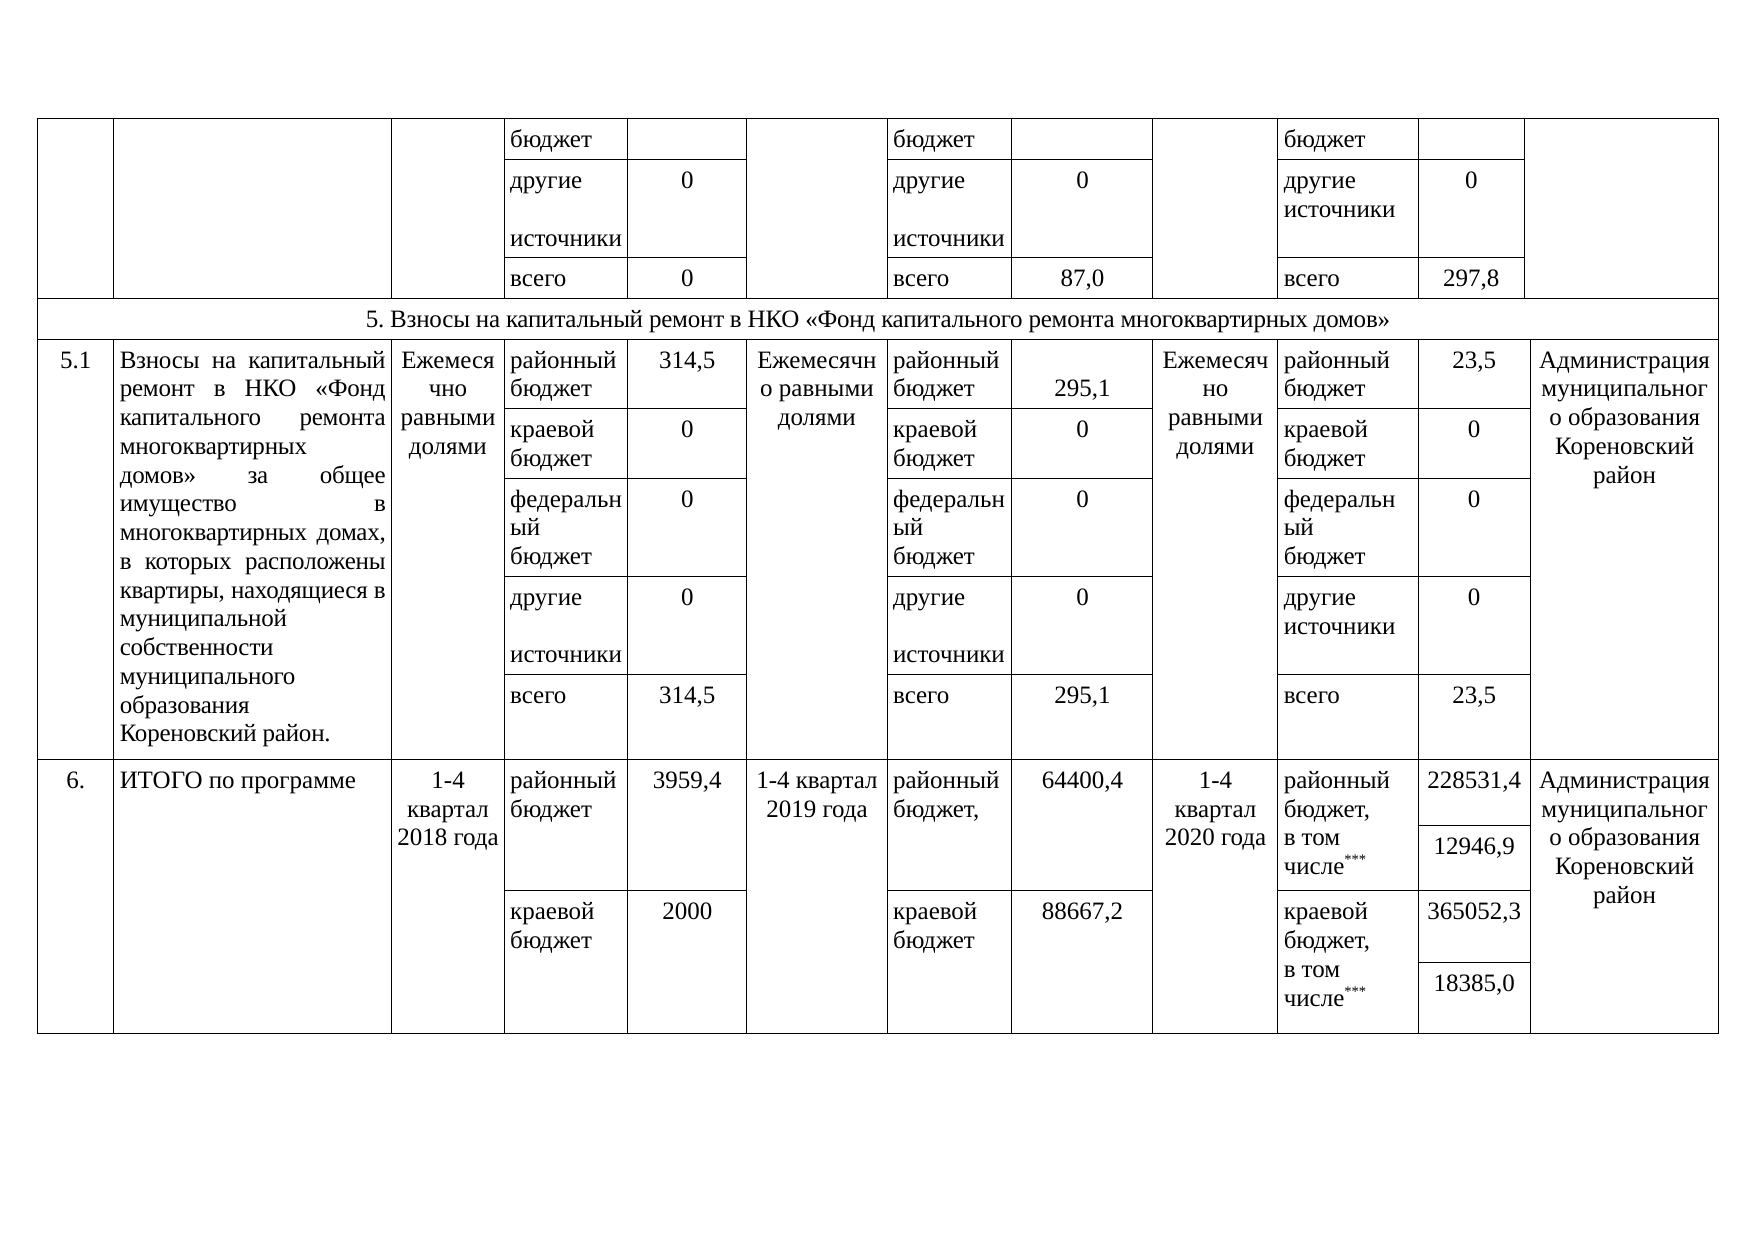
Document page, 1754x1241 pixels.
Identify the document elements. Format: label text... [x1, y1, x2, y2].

table_cell другие источники [888, 160, 1011, 257]
table_cell 5. Взносы на капитальный ремонт в НКО «Фонд капитального ремонта многоквартирных домов» [38, 299, 1718, 338]
table_cell Взносы на капитальный ремонт в НКО «Фонд капитального ремонта многоквартирных домов» за общее имущество в многоквартирных домах, в которых расположены квартиры, находящиеся в муниципальной собственности муниципального образования Кореновский район. [114, 340, 391, 759]
table_cell 5.1 [38, 340, 113, 759]
table_cell краевой бюджет [505, 409, 627, 477]
table_cell другие источники [888, 577, 1011, 674]
table_cell 0 [628, 577, 746, 674]
table_cell краевой бюджет [1278, 409, 1418, 477]
table_cell 23,5 [1419, 675, 1530, 759]
table_cell всего [1278, 258, 1418, 298]
table_cell Администрация муниципального образования Кореновский район [1531, 340, 1718, 759]
table_cell Администрация муниципального образования Кореновский район [1531, 760, 1718, 1033]
table_cell федеральный бюджет [888, 479, 1011, 576]
table_cell бюджет [505, 119, 627, 159]
table_cell 0 [1012, 577, 1152, 674]
table_cell 0 [1419, 160, 1524, 257]
table_cell 0 [628, 258, 746, 298]
table_cell краевой бюджет [888, 409, 1011, 477]
table_cell 314,5 [628, 340, 746, 408]
table_cell 0 [628, 479, 746, 576]
table_cell всего [1278, 675, 1418, 759]
table_cell 1-4 квартал 2020 года [1153, 760, 1277, 1033]
table_cell районный бюджет [1278, 340, 1418, 408]
table_cell [38, 119, 113, 298]
table_cell другие источники [505, 160, 627, 257]
table_cell 23,5 [1419, 340, 1530, 408]
table_cell другие источники [505, 577, 627, 674]
table_cell Ежемесячно равными долями [747, 340, 887, 759]
table_cell Ежемесячно равными долями [1153, 340, 1277, 759]
table_cell 64400,4 [1012, 760, 1152, 890]
table_cell районный бюджет [888, 340, 1011, 408]
table_cell федеральный бюджет [1278, 479, 1418, 576]
table_cell 0 [1012, 479, 1152, 576]
table_cell 0 [1419, 409, 1530, 477]
table_cell всего [888, 675, 1011, 759]
table_cell краевой бюджет [888, 891, 1011, 1033]
table_cell всего [888, 258, 1011, 298]
table_cell краевой бюджет, в том числе*** [1278, 891, 1418, 1033]
table_cell другие источники [1278, 577, 1418, 674]
table_cell 0 [1012, 409, 1152, 477]
table_cell 0 [1419, 577, 1530, 674]
table_cell [1153, 119, 1277, 298]
table_cell 18385,0 [1419, 963, 1530, 1033]
table_cell [114, 119, 391, 298]
table_cell 88667,2 [1012, 891, 1152, 1033]
table_cell 295,1 [1012, 675, 1152, 759]
table_cell всего [505, 675, 627, 759]
table_cell 3959,4 [628, 760, 746, 890]
table_cell 0 [628, 160, 746, 257]
table_cell ИТОГО по программе [114, 760, 391, 1033]
table_cell 1-4 квартал 2018 года [392, 760, 504, 1033]
table_cell 0 [1012, 160, 1152, 257]
table_cell 228531,4 [1419, 760, 1530, 824]
table_cell краевой бюджет [505, 891, 627, 1033]
table_cell 2000 [628, 891, 746, 1033]
table_cell [1012, 119, 1152, 159]
table_cell [1525, 119, 1718, 298]
table_cell 6. [38, 760, 113, 1033]
table_cell 1-4 квартал 2019 года [747, 760, 887, 1033]
table_cell всего [505, 258, 627, 298]
table_cell 365052,3 [1419, 891, 1530, 962]
table_cell 0 [628, 409, 746, 477]
table_cell районный бюджет [505, 760, 627, 890]
table_cell 295,1 [1012, 340, 1152, 408]
table_cell 0 [1419, 479, 1530, 576]
table_cell 87,0 [1012, 258, 1152, 298]
table_cell [1419, 119, 1524, 159]
table_cell бюджет [1278, 119, 1418, 159]
table_cell районный бюджет, [888, 760, 1011, 890]
table_cell другие источники [1278, 160, 1418, 257]
table_cell районный бюджет, в том числе*** [1278, 760, 1418, 890]
table_cell районный бюджет [505, 340, 627, 408]
table_cell бюджет [888, 119, 1011, 159]
table_cell Ежемесячно равными долями [392, 340, 504, 759]
table_cell 314,5 [628, 675, 746, 759]
table_cell [747, 119, 887, 298]
table_cell [628, 119, 746, 159]
table_cell 297,8 [1419, 258, 1524, 298]
table_cell федеральный бюджет [505, 479, 627, 576]
table_cell 12946,9 [1419, 826, 1530, 890]
table_cell [392, 119, 504, 298]
